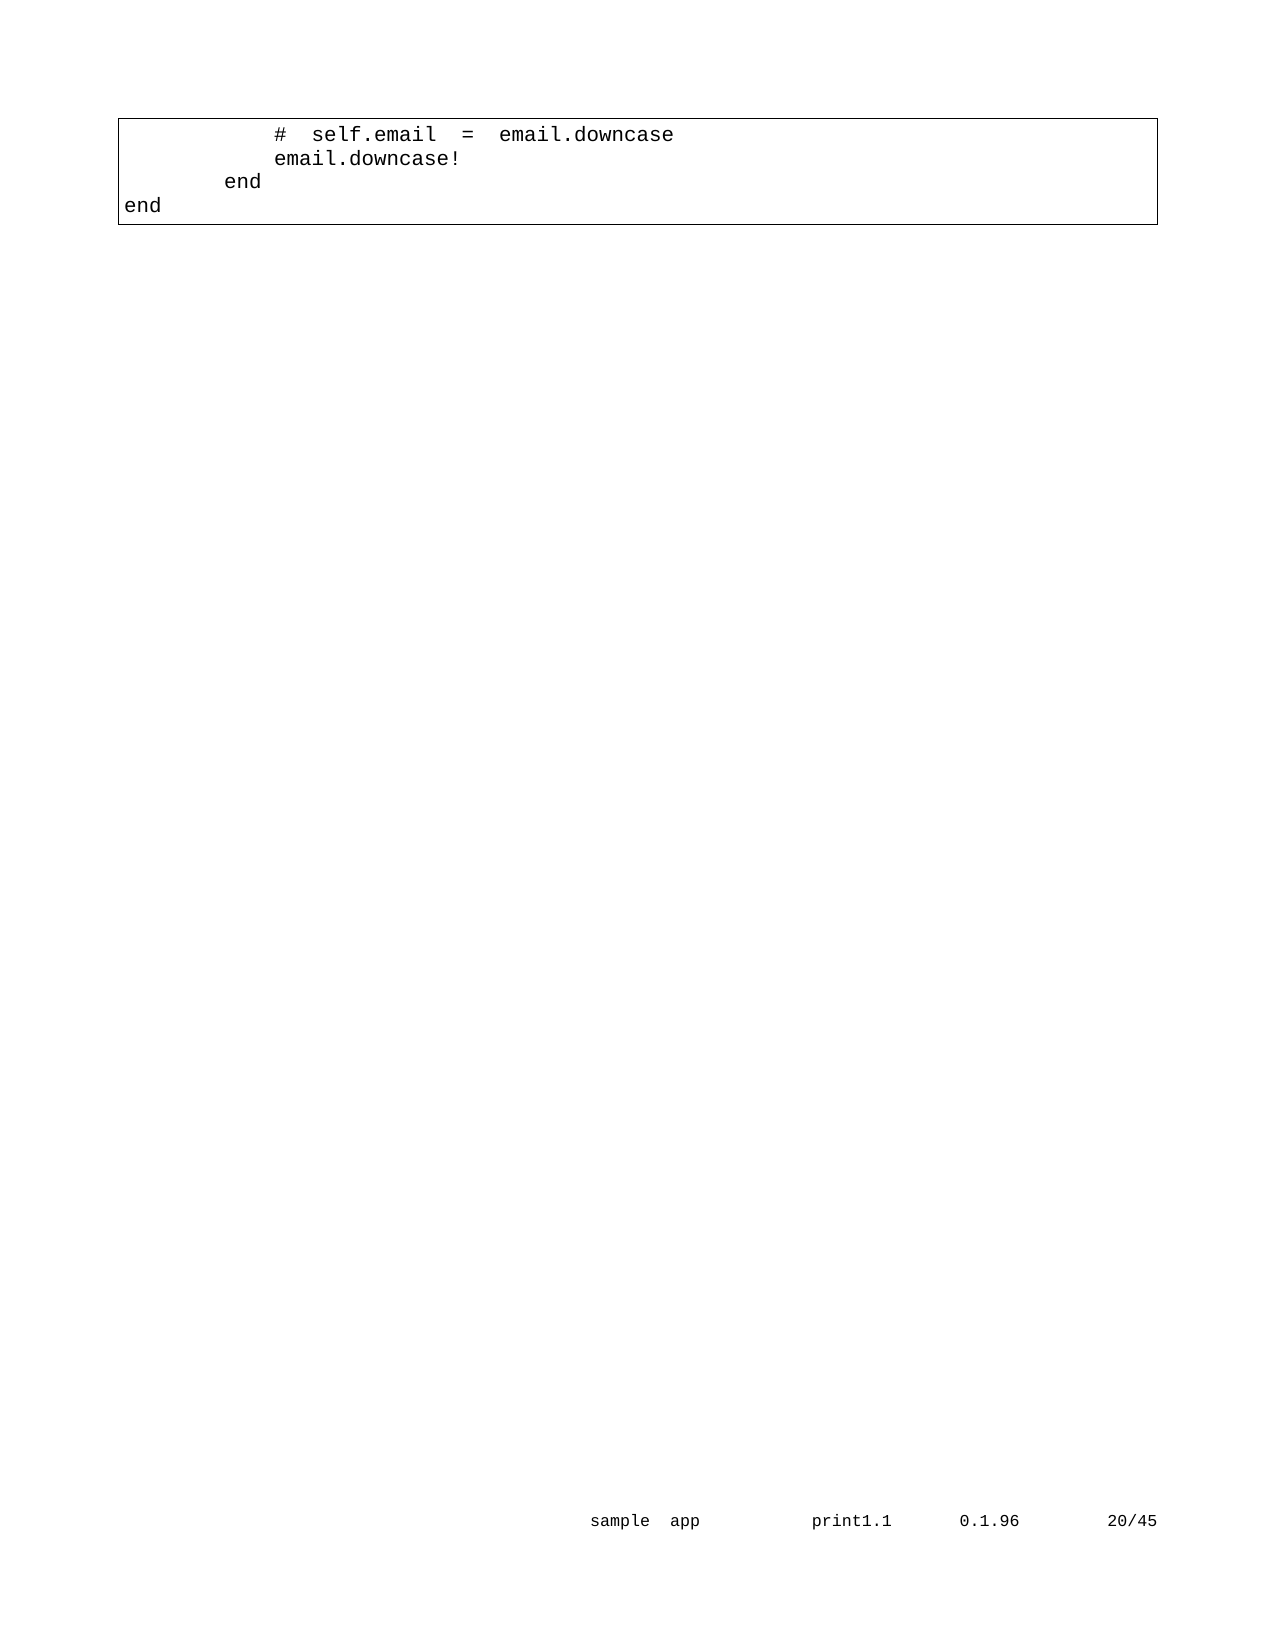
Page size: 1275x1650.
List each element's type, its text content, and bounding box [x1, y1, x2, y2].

table_header # self.email = email.downcase email.downcase! end end [119, 119, 1157, 224]
